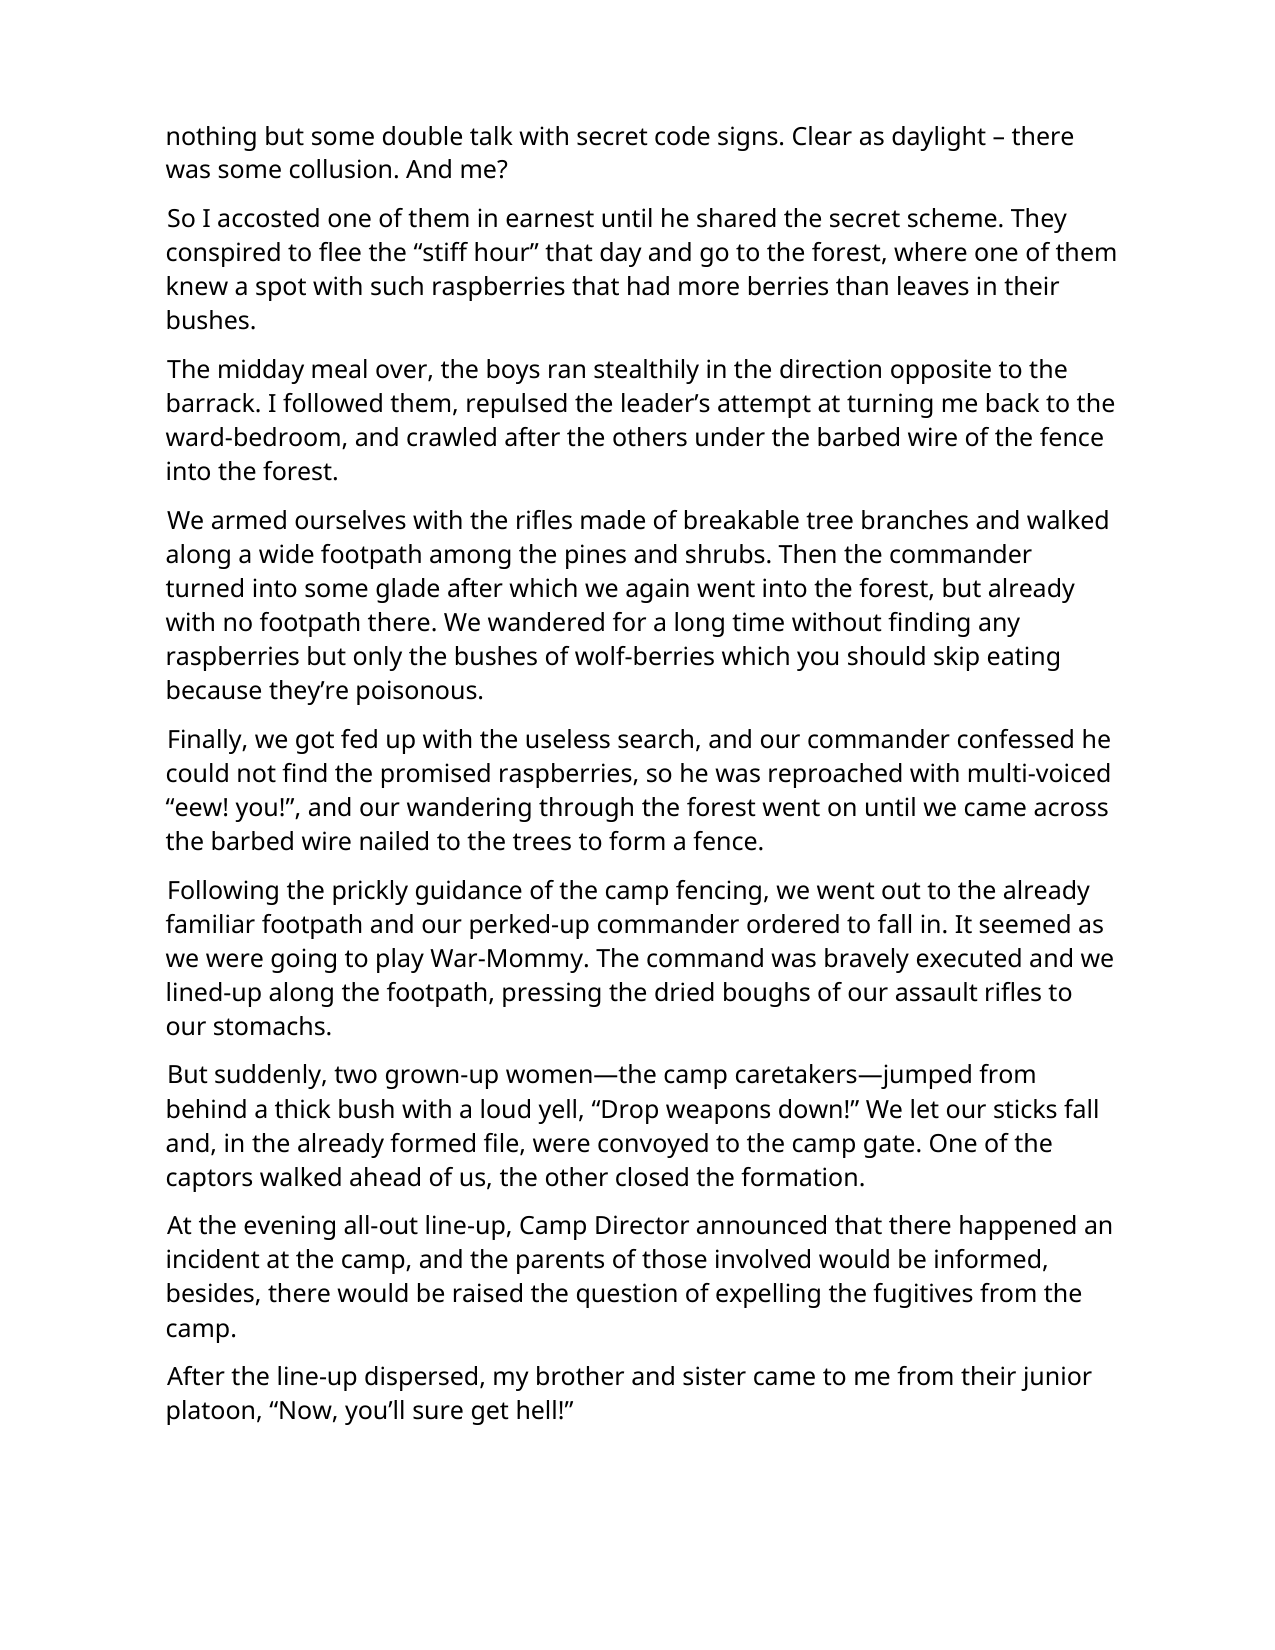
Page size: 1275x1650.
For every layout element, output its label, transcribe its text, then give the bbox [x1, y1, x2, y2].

text We armed ourselves with the rifles made of breakable tree branches and walked along a wide footpath among the pines and shrubs. Then the commander turned into some glade after which we again went into the forest, but already with no footpath there. We wandered for a long time without finding any raspberries but only the bushes of wolf-berries which you should skip eating because they’re poisonous. [165, 502, 1118, 707]
text At the evening all-out line-up, Camp Director announced that there happened an incident at the camp, and the parents of those involved would be informed, besides, there would be raised the question of expelling the fugitives from the camp. [165, 1208, 1118, 1344]
text But suddenly, two grown-up women—the camp caretakers—jumped from behind a thick bush with a loud yell, “Drop weapons down!” We let our sticks fall and, in the already formed file, were convoyed to the camp gate. One of the captors walked ahead of us, the other closed the formation. [165, 1057, 1118, 1193]
text Finally, we got fed up with the useless search, and our commander confessed he could not find the promised raspberries, so he was reproached with multi-voiced “eew! you!”, and our wandering through the forest went on until we came across the barbed wire nailed to the trees to form a fence. [165, 721, 1118, 858]
text The midday meal over, the boys ran stealthily in the direction opposite to the barrack. I followed them, repulsed the leader’s attempt at turning me back to the ward-bedroom, and crawled after the others under the barbed wire of the fence into the forest. [165, 352, 1118, 488]
text Following the prickly guidance of the camp fencing, we went out to the already familiar footpath and our perked-up commander ordered to fall in. It seemed as we were going to play War-Mommy. The command was bravely executed and we lined-up along the footpath, pressing the dried boughs of our assault rifles to our stomachs. [165, 872, 1118, 1043]
text nothing but some double talk with secret code signs. Clear as daylight – there was some collusion. And me? [165, 118, 1118, 186]
text So I accosted one of them in earnest until he shared the secret scheme. They conspired to flee the “stiff hour” that day and go to the forest, where one of them knew a spot with such raspberries that had more berries than leaves in their bushes. [165, 201, 1118, 337]
text After the line-up dispersed, my brother and sister came to me from their junior platoon, “Now, you’ll sure get hell!” [165, 1359, 1118, 1427]
